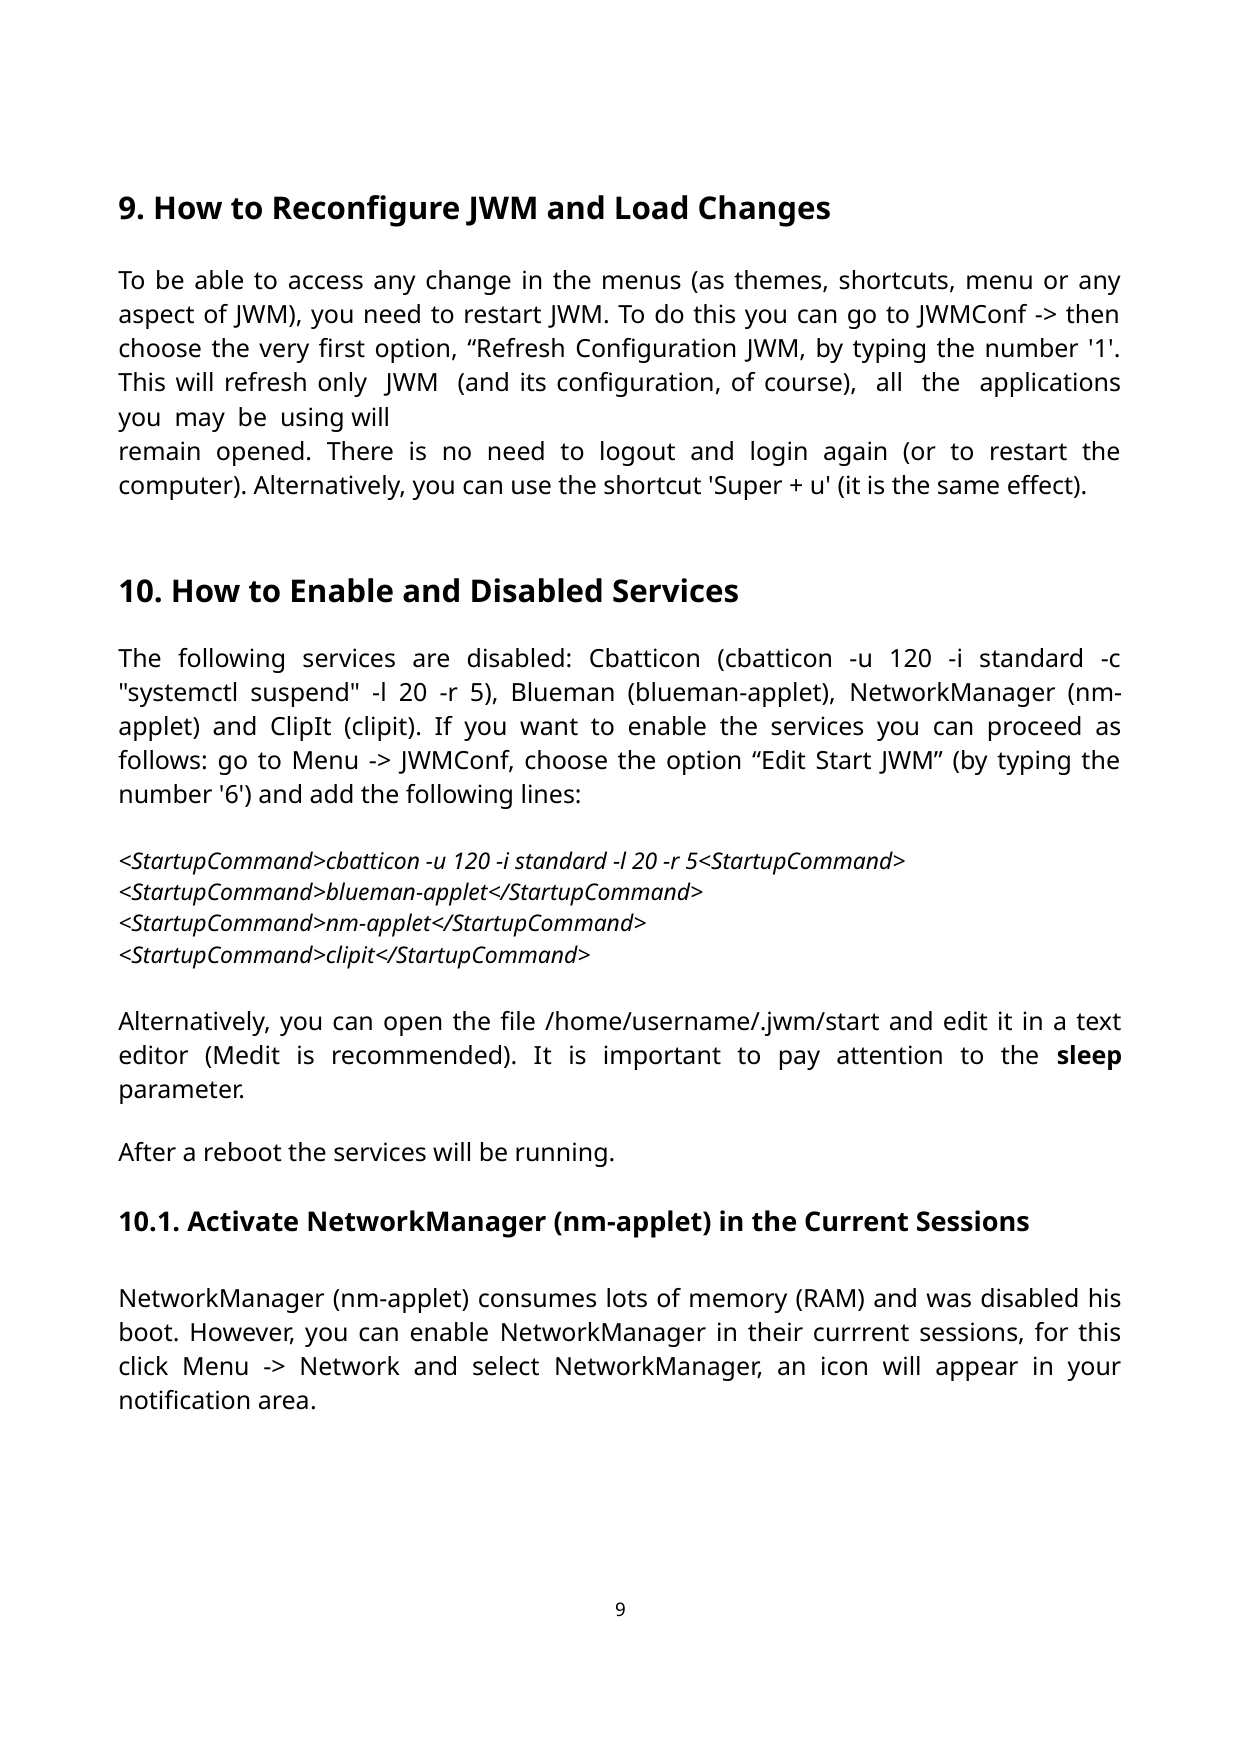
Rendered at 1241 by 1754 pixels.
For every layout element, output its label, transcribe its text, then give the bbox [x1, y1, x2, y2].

subtitle 10. How to Enable and Disabled Services [118, 569, 1122, 612]
text The following services are disabled: Cbatticon (cbatticon -u 120 -i standard -c "systemctl suspend" -l 20 -r 5), Blueman (blueman-applet), NetworkManager (nm-applet) and ClipIt (clipit). If you want to enable the services you can proceed as follows: go to Menu -> JWMConf, choose the option “Edit Start JWM” (by typing the number '6') and add the following lines: [118, 641, 1122, 811]
text Alternatively, you can open the file /home/username/.jwm/start and edit it in a text editor (Medit is recommended). It is important to pay attention to the sleep parameter. [118, 1004, 1122, 1106]
subtitle 9. How to Reconfigure JWM and Load Changes [118, 186, 1122, 229]
text NetworkManager (nm-applet) consumes lots of memory (RAM) and was disabled his boot. However, you can enable NetworkManager in their currrent sessions, for this click Menu -> Network and select NetworkManager, an icon will appear in your notification area. [118, 1280, 1122, 1417]
text After a reboot the services will be running. [118, 1134, 1122, 1169]
text <StartupCommand>cbatticon -u 120 -i standard -l 20 -r 5<StartupCommand> [118, 845, 1122, 876]
text <StartupCommand>nm-applet</StartupCommand> [118, 907, 1122, 939]
subtitle 10.1. Activate NetworkManager (nm-applet) in the Current Sessions [118, 1203, 1122, 1239]
text <StartupCommand>clipit</StartupCommand> [118, 939, 1122, 970]
text <StartupCommand>blueman-applet</StartupCommand> [118, 876, 1122, 907]
text To be able to access any change in the menus (as themes, shortcuts, menu or any aspect of JWM), you need to restart JWM. To do this you can go to JWMConf -> then choose the very first option, “Refresh Configuration JWM, by typing the number '1'. This will refresh only JWM (and its configuration, of course), all the applications you may be using will [118, 263, 1122, 433]
text remain opened. There is no need to logout and login again (or to restart the computer). Alternatively, you can use the shortcut 'Super + u' (it is the same effect). [118, 433, 1122, 501]
